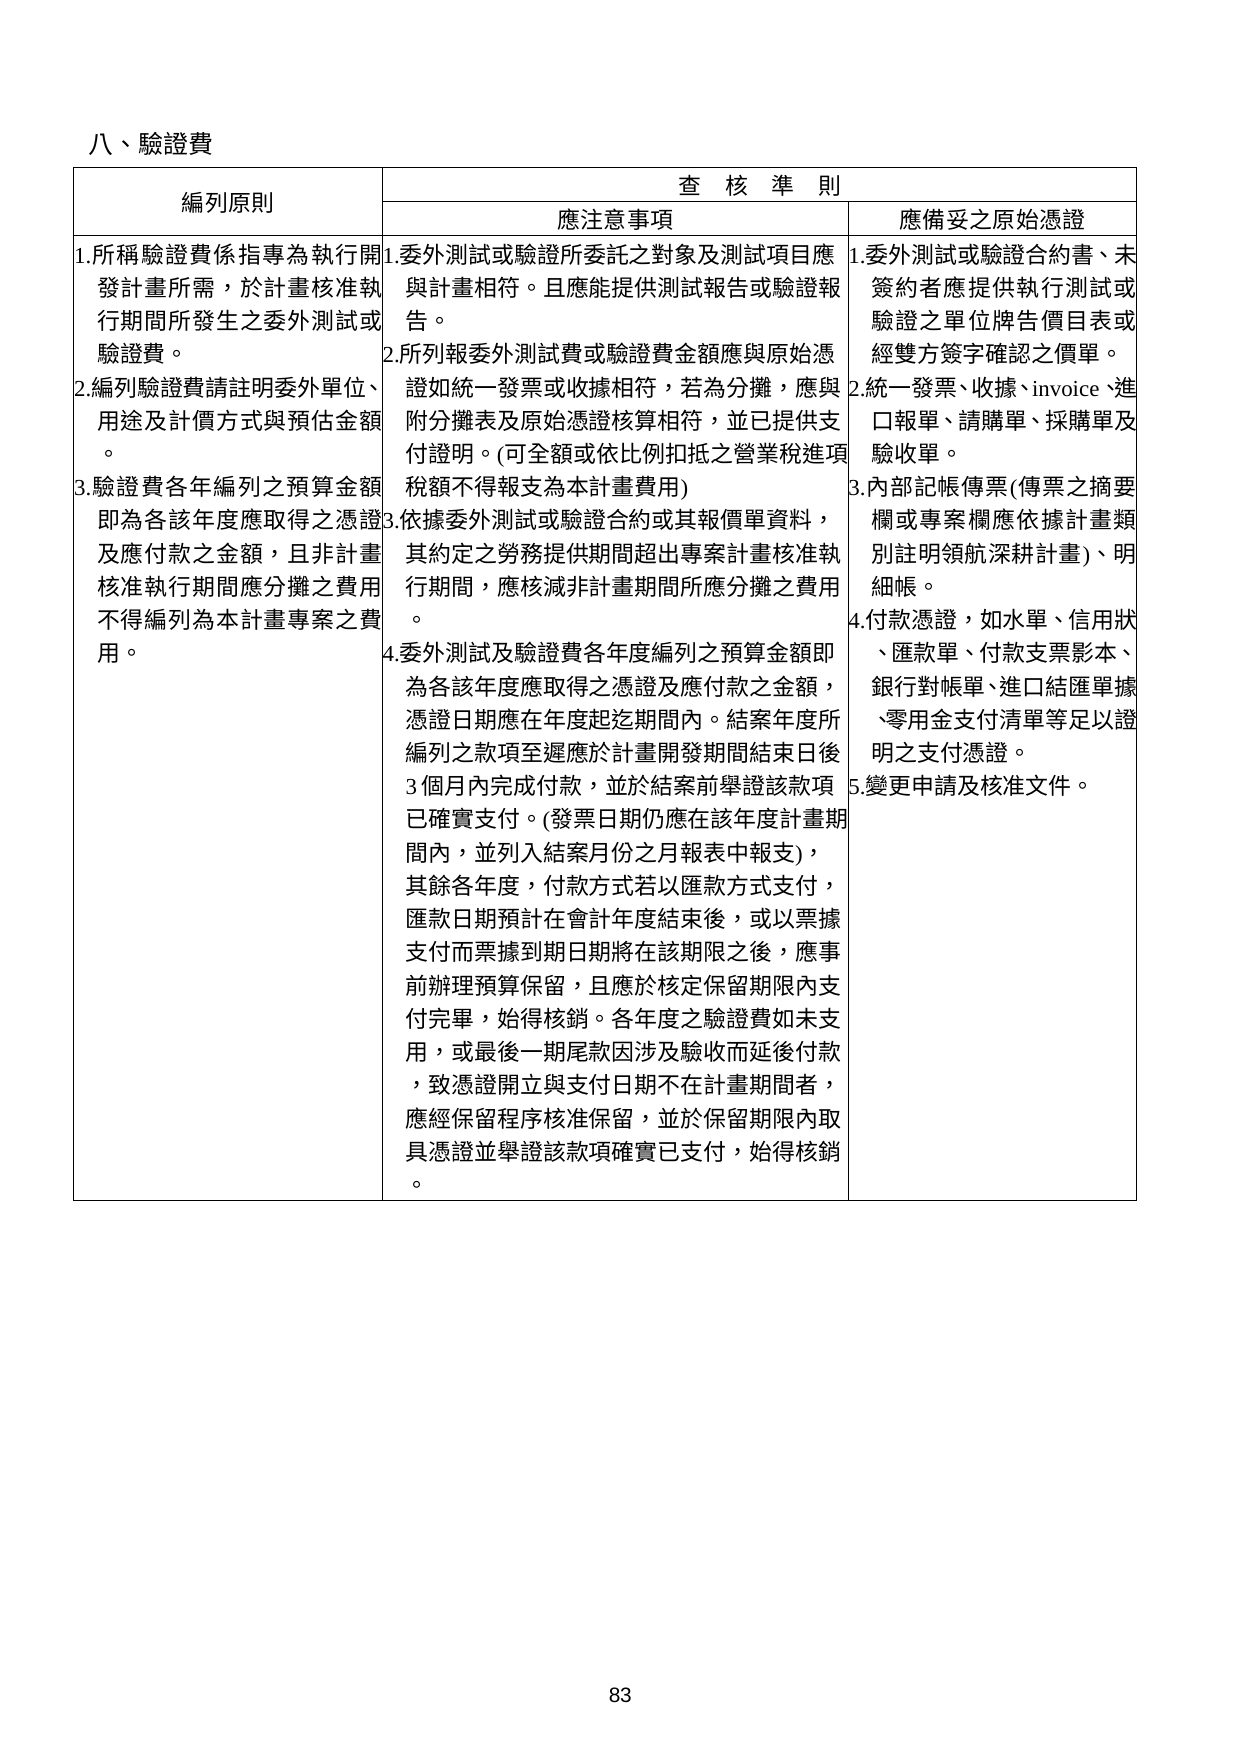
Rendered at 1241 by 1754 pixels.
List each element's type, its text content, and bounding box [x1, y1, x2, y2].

table_header 查 核 準 則 [383, 168, 1136, 201]
table_header 編列原則 [74, 168, 382, 235]
text 八、驗證費 [89, 124, 1152, 161]
table_cell 1.委外測試或驗證所委託之對象及測試項目應與計畫相符。且應能提供測試報告或驗證報告。 2.所列報委外測試費或驗證費金額應與原始憑證如統一發票或收據相符，若為分攤，應與附分攤表及原始憑證核算相符，並已提供支付證明。(可全額或依比例扣抵之營業稅進項稅額不得報支為本計畫費用) 3.依據委外測試或驗證合約或其報價單資料，其約定之勞務提供期間超出專案計畫核准執行期間，應核減非計畫期間所應分攤之費用。 4.委外測試及驗證費各年度編列之預算金額即為各該年度應取得之憑證及應付款之金額，憑證日期應在年度起迄期間內。結案年度所編列之款項至遲應於計畫開發期間結束日後3個月內完成付款，並於結案前舉證該款項已確實支付。(發票日期仍應在該年度計畫期間內，並列入結案月份之月報表中報支)，其餘各年度，付款方式若以匯款方式支付，匯款日期預計在會計年度結束後，或以票據支付而票據到期日期將在該期限之後，應事前辦理預算保留，且應於核定保留期限內支付完畢，始得核銷。各年度之驗證費如未支用，或最後一期尾款因涉及驗收而延後付款，致憑證開立與支付日期不在計畫期間者，應經保留程序核准保留，並於保留期限內取具憑證並舉證該款項確實已支付，始得核銷。 [383, 236, 848, 1200]
table_cell 1.所稱驗證費係指專為執行開發計畫所需，於計畫核准執行期間所發生之委外測試或驗證費。 2.編列驗證費請註明委外單位、用途及計價方式與預估金額。 3.驗證費各年編列之預算金額即為各該年度應取得之憑證及應付款之金額，且非計畫核准執行期間應分攤之費用不得編列為本計畫專案之費用。 [74, 236, 382, 1200]
table_cell 應備妥之原始憑證 [849, 202, 1136, 235]
table_cell 應注意事項 [383, 202, 848, 235]
table_cell 1.委外測試或驗證合約書、未簽約者應提供執行測試或驗證之單位牌告價目表或經雙方簽字確認之價單。 2.統一發票、收據、invoice、進口報單、請購單、採購單及驗收單。 3.內部記帳傳票(傳票之摘要欄或專案欄應依據計畫類別註明領航深耕計畫)、明細帳。 4.付款憑證，如水單、信用狀、匯款單、付款支票影本、銀行對帳單、進口結匯單據、零用金支付清單等足以證明之支付憑證。 5.變更申請及核准文件。 [849, 236, 1136, 1200]
